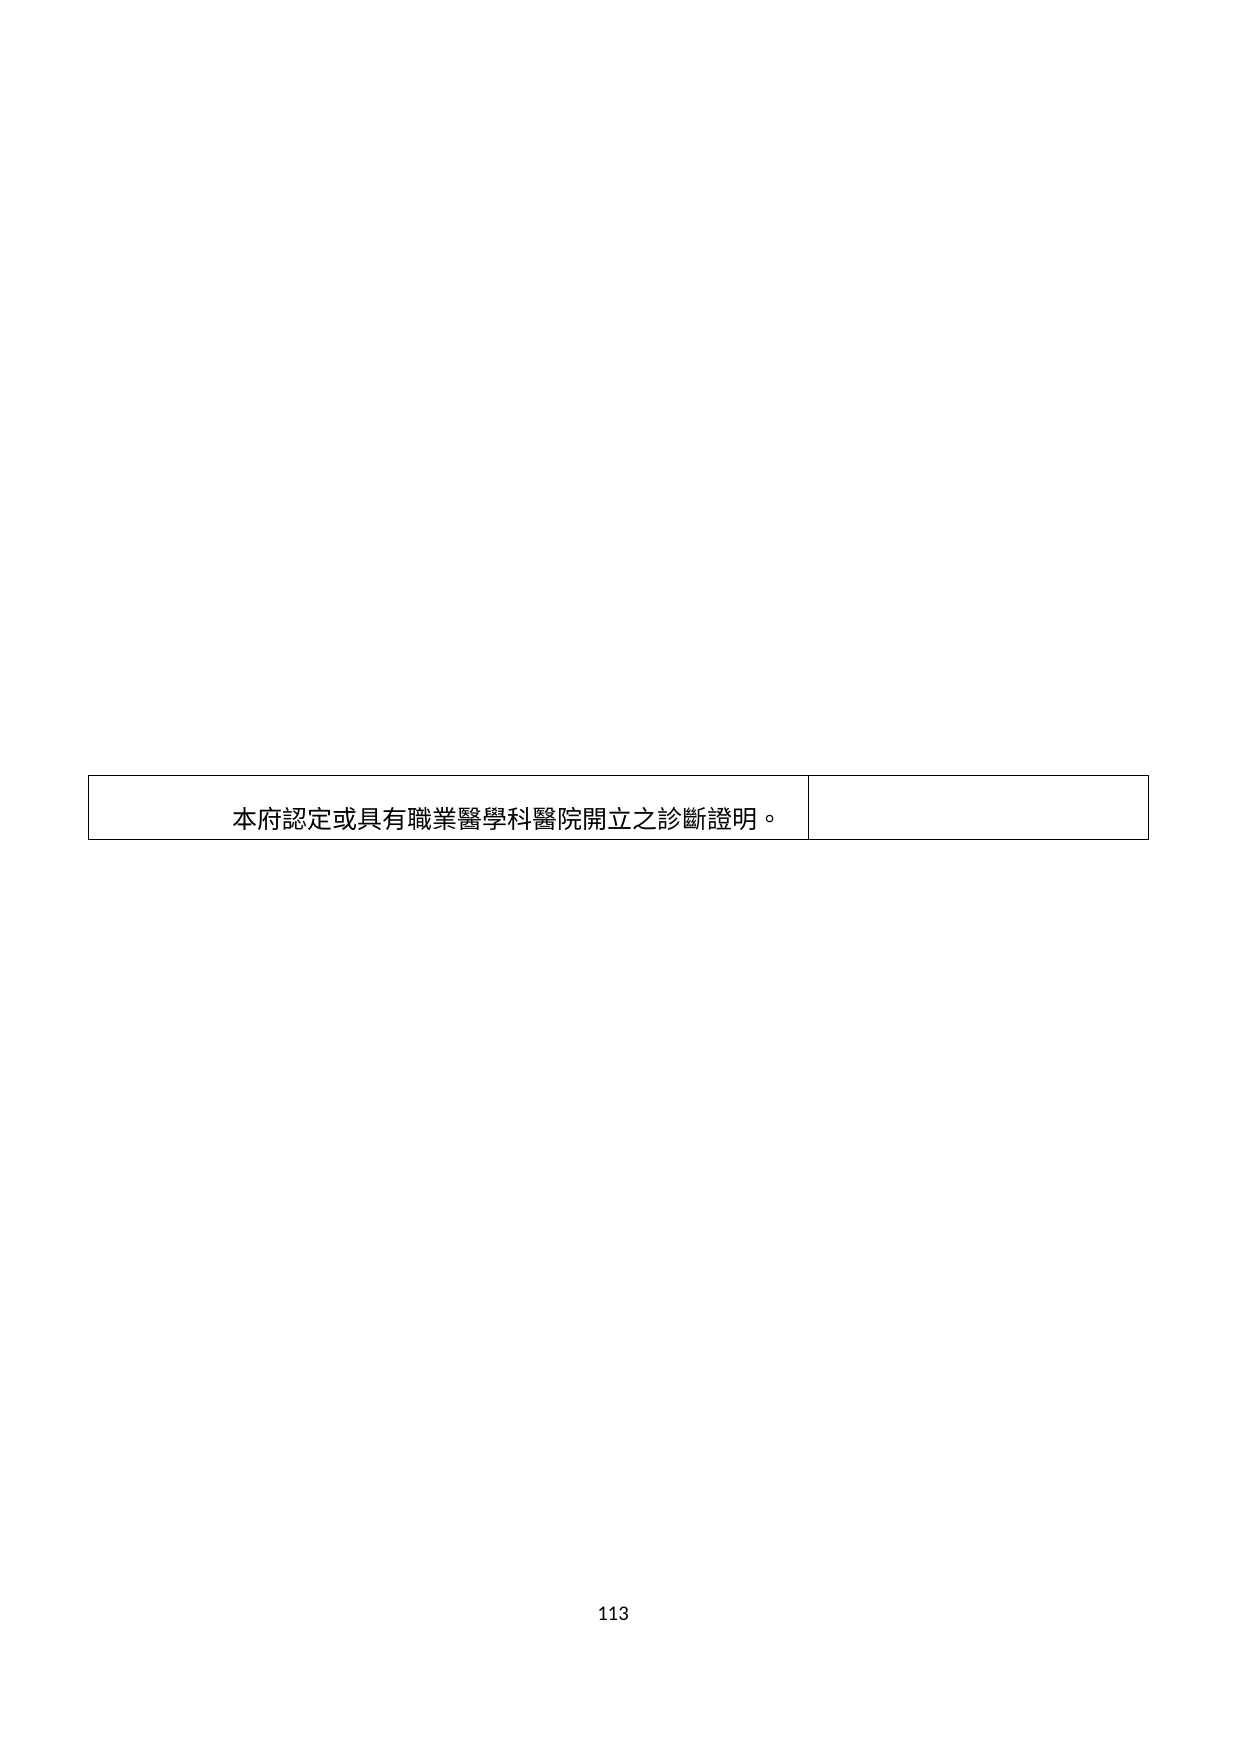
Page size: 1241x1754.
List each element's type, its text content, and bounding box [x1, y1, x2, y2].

table_cell 本府認定或具有職業醫學科醫院開立之診斷證明。 [89, 776, 808, 838]
table_cell [809, 776, 1148, 838]
